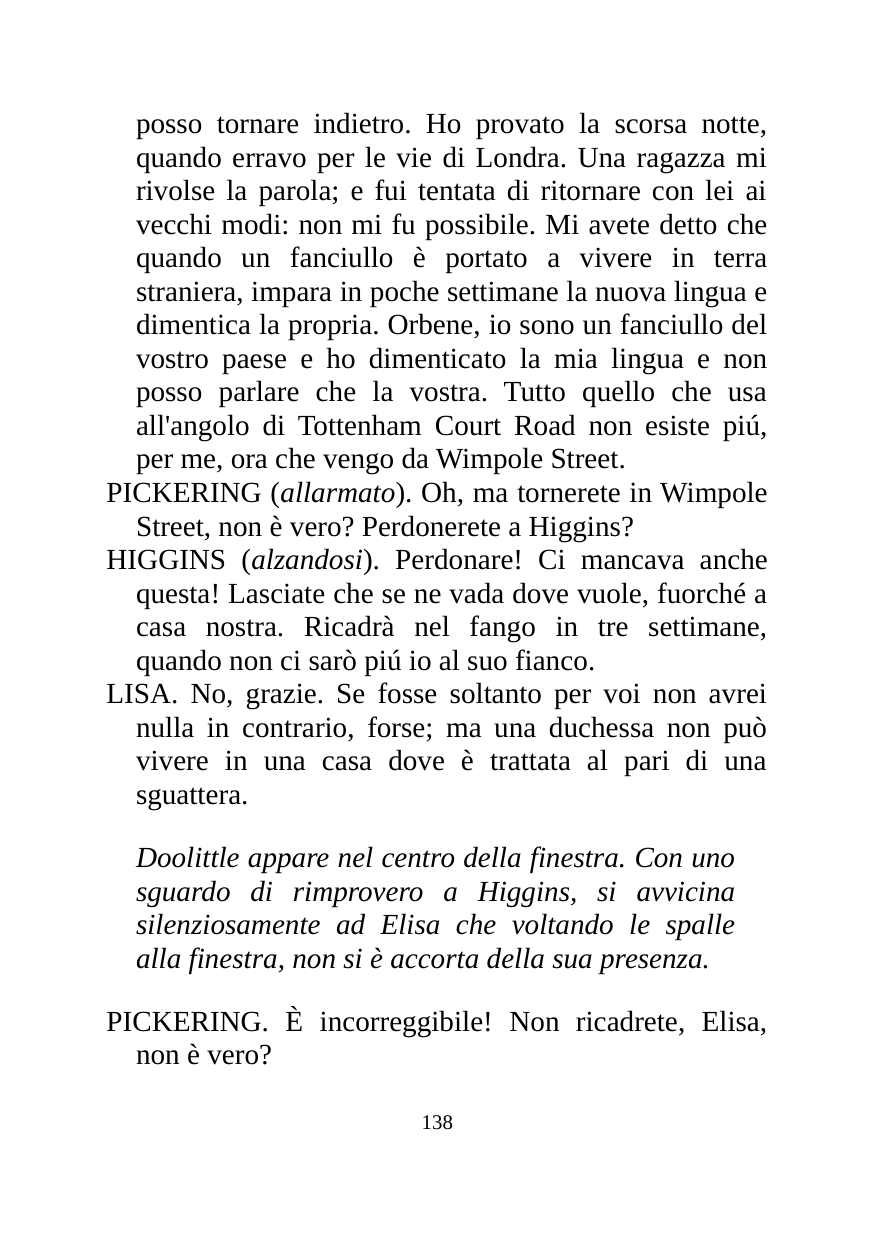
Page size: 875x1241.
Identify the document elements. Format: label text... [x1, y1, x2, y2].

text posso tornare indietro. Ho provato la scorsa notte, quando erravo per le vie di Londra. Una ragazza mi rivolse la parola; e fui tentata di ritornare con lei ai vecchi modi: non mi fu possibile. Mi avete detto che quando un fanciullo è portato a vivere in terra straniera, impara in poche settimane la nuova lingua e dimentica la propria. Orbene, io sono un fanciullo del vostro paese e ho dimenticato la mia lingua e non posso parlare che la vostra. Tutto quello che usa all'angolo di Tottenham Court Road non esiste piú, per me, ora che vengo da Wimpole Street. [106, 106, 768, 475]
text Doolittle appare nel centro della finestra. Con uno sguardo di rimprovero a Higgins, si avvicina silenziosamente ad Elisa che voltando le spalle alla finestra, non si è accorta della sua presenza. [136, 840, 738, 974]
text LISA. No, grazie. Se fosse soltanto per voi non avrei nulla in contrario, forse; ma una duchessa non può vivere in una casa dove è trattata al pari di una sguattera. [106, 676, 768, 811]
text PICKERING (allarmato). Oh, ma tornerete in Wimpole Street, non è vero? Perdonerete a Higgins? [106, 475, 768, 542]
text PICKERING. È incorreggibile! Non ricadrete, Elisa, non è vero? [106, 1004, 768, 1071]
text HIGGINS (alzandosi). Perdonare! Ci mancava anche questa! Lasciate che se ne vada dove vuole, fuorché a casa nostra. Ricadrà nel fango in tre settimane, quando non ci sarò piú io al suo fianco. [106, 542, 768, 676]
